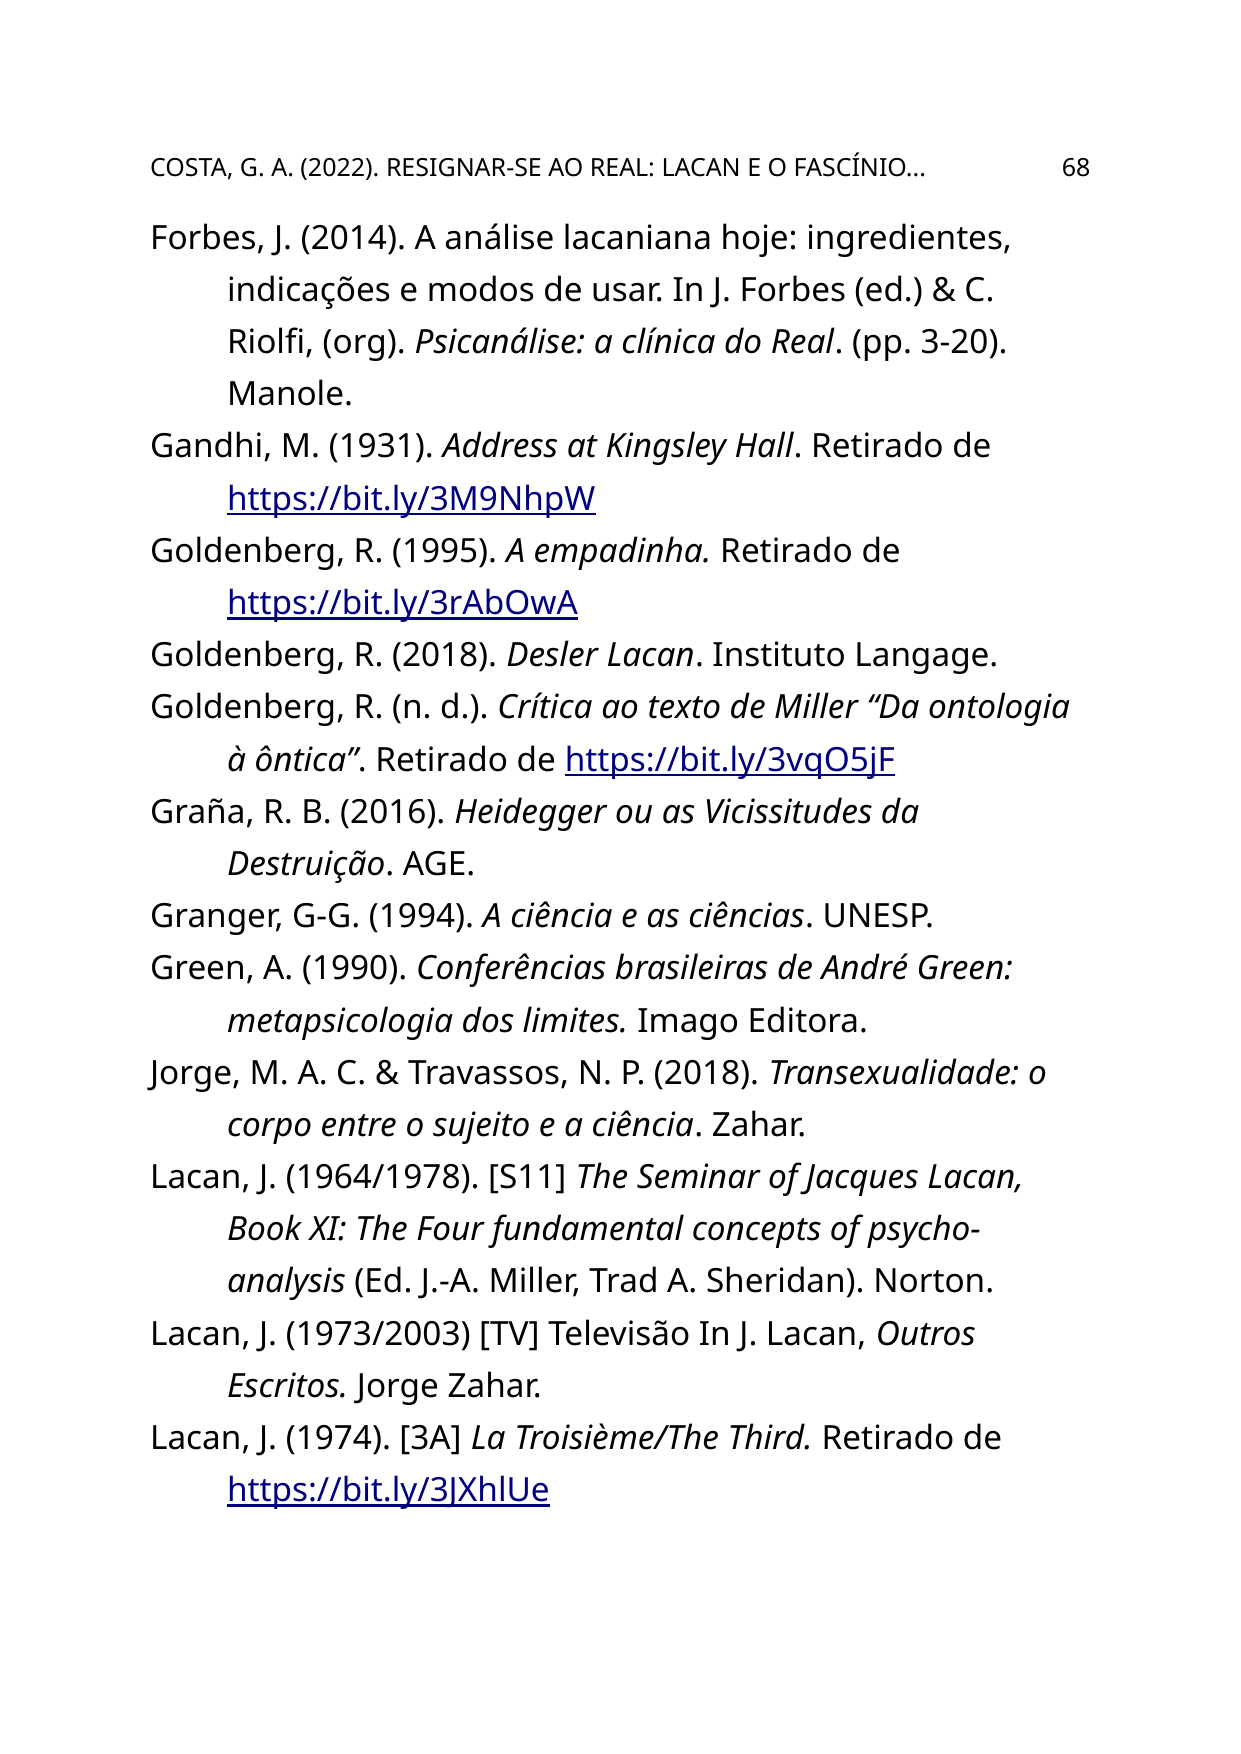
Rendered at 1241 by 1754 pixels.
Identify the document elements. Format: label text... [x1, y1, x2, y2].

text Goldenberg, R. (2018). Desler Lacan. Instituto Langage. [150, 631, 1090, 676]
text Goldenberg, R. (n. d.). Crítica ao texto de Miller “Da ontologia à ôntica”. Retirado de https://bit.ly/3vqO5jF [150, 683, 1090, 781]
text Forbes, J. (2014). A análise lacaniana hoje: ingredientes, indicações e modos de usar. In J. Forbes (ed.) & C. Riolfi, (org). Psicanálise: a clínica do Real. (pp. 3-20). Manole. [150, 213, 1090, 416]
text Granger, G-G. (1994). A ciência e as ciências. UNESP. [150, 892, 1090, 937]
text Green, A. (1990). Conferências brasileiras de André Green: metapsicologia dos limites. Imago Editora. [150, 944, 1090, 1042]
text Jorge, M. A. C. & Travassos, N. P. (2018). Transexualidade: o corpo entre o sujeito e a ciência. Zahar. [150, 1048, 1090, 1146]
text Lacan, J. (1973/2003) [TV] Televisão In J. Lacan, Outros Escritos. Jorge Zahar. [150, 1309, 1090, 1407]
text Lacan, J. (1964/1978). [S11] The Seminar of Jacques Lacan, Book XI: The Four fundamental concepts of psycho-analysis (Ed. J.-A. Miller, Trad A. Sheridan). Norton. [150, 1153, 1090, 1303]
text Graña, R. B. (2016). Heidegger ou as Vicissitudes da Destruição. AGE. [150, 788, 1090, 885]
text Lacan, J. (1974). [3A] La Troisième/The Third. Retirado de https://bit.ly/3JXhlUe [150, 1414, 1090, 1511]
text Goldenberg, R. (1995). A empadinha. Retirado de https://bit.ly/3rAbOwA [150, 527, 1090, 624]
text Gandhi, M. (1931). Address at Kingsley Hall. Retirado de https://bit.ly/3M9NhpW [150, 422, 1090, 520]
